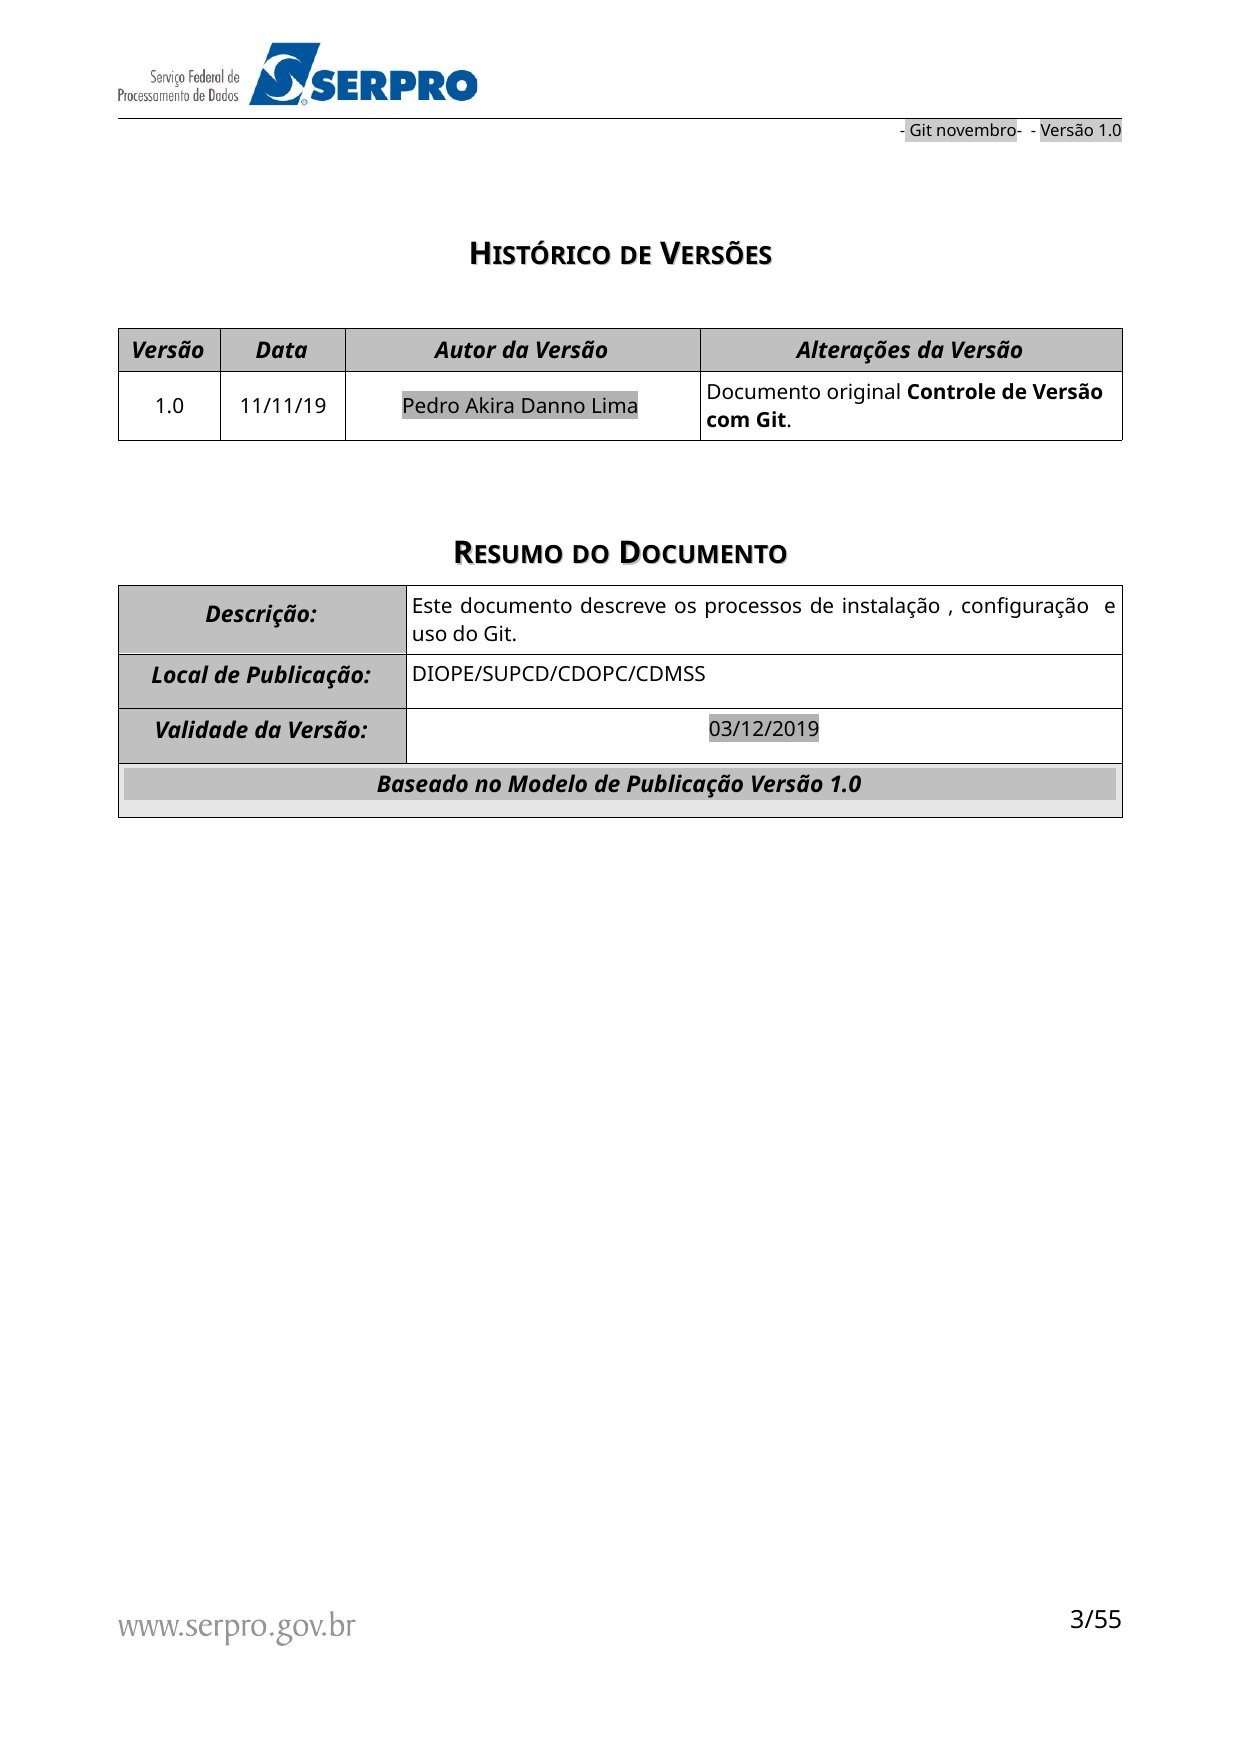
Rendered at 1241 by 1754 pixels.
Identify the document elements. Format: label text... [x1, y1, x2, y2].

title Histórico de Versões [118, 231, 1122, 273]
table_cell Baseado no Modelo de Publicação Versão 1.0 [119, 764, 1122, 817]
table_header Descrição: [119, 586, 406, 653]
table_header Data [221, 329, 345, 371]
table_cell 03/12/2019 [407, 709, 1122, 763]
table_cell Validade da Versão: [119, 709, 406, 763]
table_cell 1.0 [119, 372, 220, 439]
table_cell 11/11/19 [221, 372, 345, 439]
picture [118, 41, 478, 106]
table_header Versão [119, 329, 220, 371]
title Resumo do Documento [118, 530, 1122, 573]
table_cell DIOPE/SUPCD/CDOPC/CDMSS [407, 655, 1122, 708]
table_cell Documento original Controle de Versão com Git. [701, 372, 1122, 439]
table_cell Pedro Akira Danno Lima [346, 372, 700, 439]
table_header Alterações da Versão [701, 329, 1122, 371]
table_header Este documento descreve os processos de instalação , configuração e uso do Git. [407, 586, 1122, 653]
table_header Autor da Versão [346, 329, 700, 371]
table_cell Local de Publicação: [119, 655, 406, 708]
